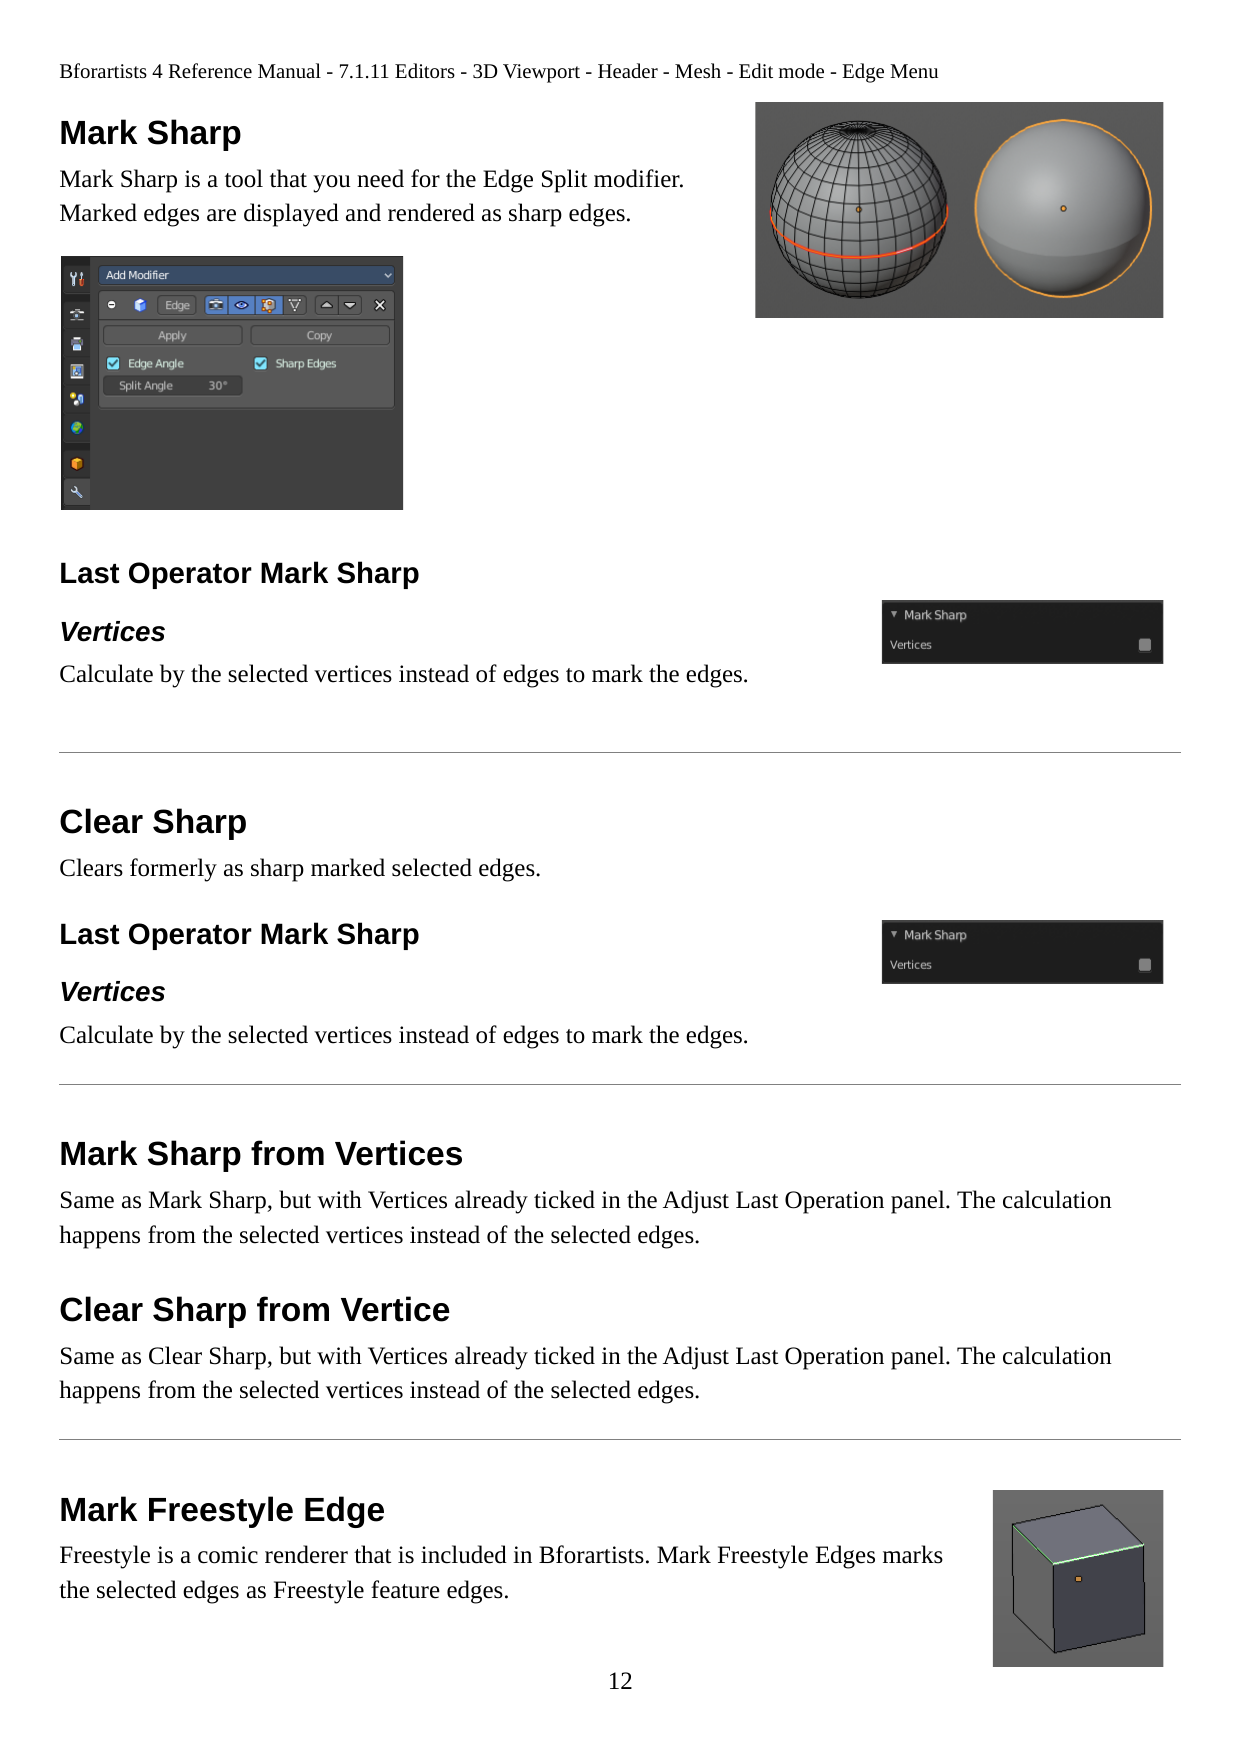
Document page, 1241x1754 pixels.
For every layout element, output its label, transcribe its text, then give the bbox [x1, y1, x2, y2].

picture [881, 920, 1164, 984]
text Clears formerly as sharp marked selected edges. [59, 853, 1181, 882]
subtitle Mark Sharp from Vertices [59, 1134, 1181, 1173]
picture [61, 256, 404, 510]
text Calculate by the selected vertices instead of edges to mark the edges. [59, 1020, 1181, 1049]
subtitle Clear Sharp [59, 802, 1181, 841]
subtitle Vertices [59, 615, 881, 647]
subtitle Last Operator Mark Sharp [59, 556, 1181, 590]
subtitle Vertices [59, 976, 1181, 1008]
text Freestyle is a comic renderer that is included in Bforartists. Mark Freestyle Edges marks the selected edges as Freestyle feature edges. [59, 1541, 992, 1604]
picture [881, 600, 1164, 664]
subtitle Mark Sharp [59, 113, 755, 151]
subtitle Last Operator Mark Sharp [59, 917, 1181, 951]
picture [755, 102, 1164, 318]
subtitle Clear Sharp from Vertice [59, 1290, 1181, 1328]
text Same as Clear Sharp, but with Vertices already ticked in the Adjust Last Operation panel. The calculation happens from the selected vertices instead of the selected edges. [59, 1341, 1181, 1404]
text Same as Mark Sharp, but with Vertices already ticked in the Adjust Last Operation panel. The calculation happens from the selected vertices instead of the selected edges. [59, 1185, 1181, 1248]
picture [992, 1490, 1164, 1667]
text Calculate by the selected vertices instead of edges to mark the edges. [59, 659, 1181, 688]
subtitle [1164, 113, 1181, 151]
subtitle [1164, 615, 1181, 647]
text Mark Sharp is a tool that you need for the Edge Split modifier. Marked edges are displayed and rendered as sharp edges. [59, 164, 755, 227]
subtitle Mark Freestyle Edge [59, 1489, 1181, 1528]
